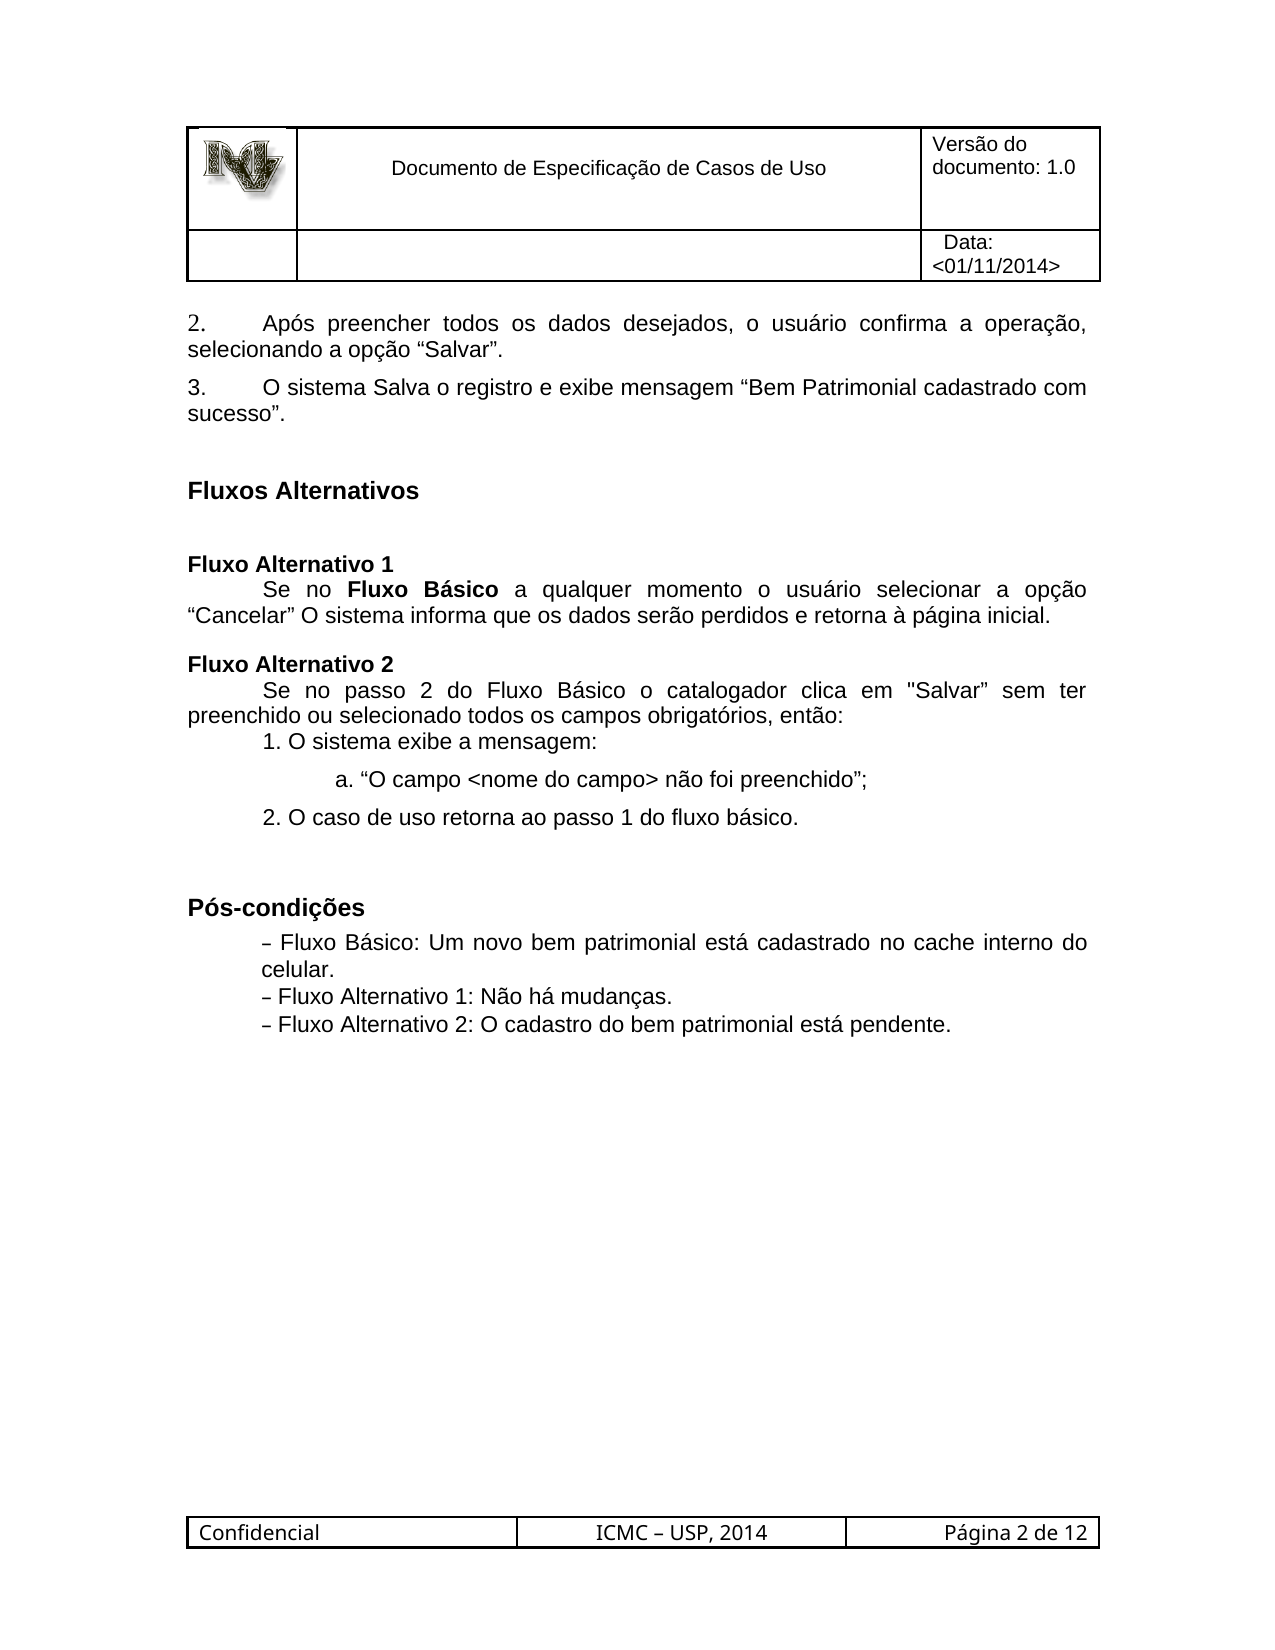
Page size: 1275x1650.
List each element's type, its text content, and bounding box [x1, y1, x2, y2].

text Fluxo Alternativo 1 [187, 552, 1087, 577]
text Pós-condições [187, 894, 1087, 922]
text Se no passo 2 do Fluxo Básico o catalogador clica em "Salvar” sem ter preenchido ou selecionado todos os campos obrigatórios, então: [187, 677, 1087, 728]
list O sistema Salva o registro e exibe mensagem “Bem Patrimonial cadastrado com sucesso”. [187, 375, 1087, 426]
list Após preencher todos os dados desejados, o usuário confirma a operação, selecionando a opção “Salvar”. [187, 309, 1087, 363]
text Fluxo Alternativo 2 [187, 652, 1087, 677]
list Fluxo Alternativo 2: O cadastro do bem patrimonial está pendente. [148, 1011, 1087, 1039]
text Fluxos Alternativos [187, 477, 1087, 505]
list Fluxo Básico: Um novo bem patrimonial está cadastrado no cache interno do celular. [148, 928, 1087, 982]
picture [198, 128, 286, 204]
text 1. O sistema exibe a mensagem: [187, 728, 1087, 754]
list 2. O caso de uso retorna ao passo 1 do fluxo básico. [225, 805, 1087, 830]
text a. “O campo <nome do campo> não foi preenchido”; [261, 767, 1087, 792]
text Se no Fluxo Básico a qualquer momento o usuário selecionar a opção “Cancelar” O sistema informa que os dados serão perdidos e retorna à página inicial. [187, 577, 1087, 628]
list Fluxo Alternativo 1: Não há mudanças. [148, 982, 1087, 1011]
